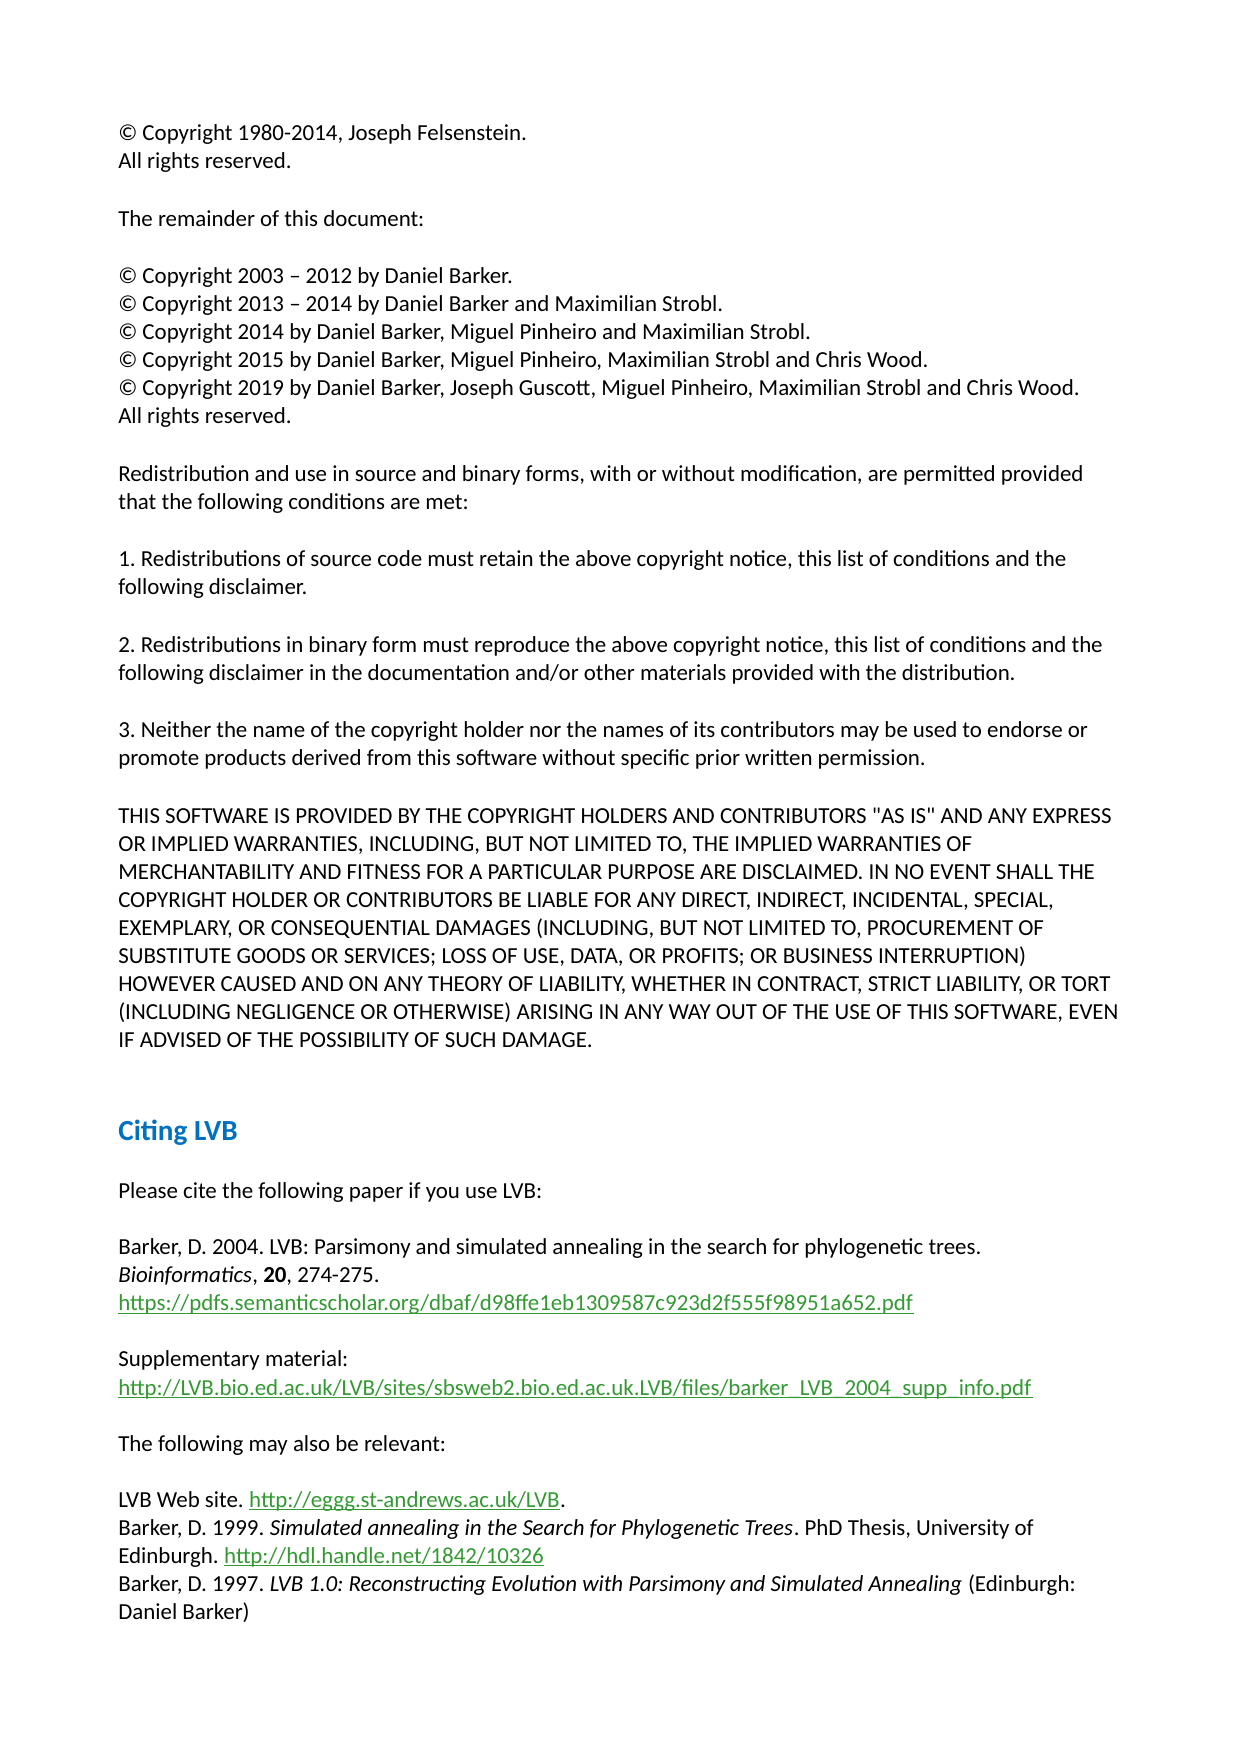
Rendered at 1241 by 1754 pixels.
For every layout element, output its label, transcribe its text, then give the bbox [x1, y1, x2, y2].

text The remainder of this document: [118, 204, 1122, 232]
text 3. Neither the name of the copyright holder nor the names of its contributors may be used to endorse or promote products derived from this software without specific prior written permission. [118, 715, 1122, 771]
text © Copyright 1980-2014, Joseph Felsenstein. All rights reserved. [118, 118, 1122, 174]
text 1. Redistributions of source code must retain the above copyright notice, this list of conditions and the following disclaimer. [118, 544, 1122, 600]
text © Copyright 2003 – 2012 by Daniel Barker. © Copyright 2013 – 2014 by Daniel Barker and Maximilian Strobl. © Copyright 2014 by Daniel Barker, Miguel Pinheiro and Maximilian Strobl. © Copyright 2015 by Daniel Barker, Miguel Pinheiro, Maximilian Strobl and Chris Wood. [118, 261, 1122, 373]
text Barker, D. 2004. LVB: Parsimony and simulated annealing in the search for phylogenetic trees. Bioinformatics, 20, 274-275. [118, 1232, 1122, 1288]
text Barker, D. 1999. Simulated annealing in the Search for Phylogenetic Trees. PhD Thesis, University of Edinburgh. http://hdl.handle.net/1842/10326 [118, 1513, 1122, 1569]
text © Copyright 2019 by Daniel Barker, Joseph Guscott, Miguel Pinheiro, Maximilian Strobl and Chris Wood. All rights reserved. [118, 373, 1122, 429]
text LVB Web site. http://eggg.st-andrews.ac.uk/LVB. [118, 1485, 1122, 1513]
text THIS SOFTWARE IS PROVIDED BY THE COPYRIGHT HOLDERS AND CONTRIBUTORS "AS IS" AND ANY EXPRESS OR IMPLIED WARRANTIES, INCLUDING, BUT NOT LIMITED TO, THE IMPLIED WARRANTIES OF MERCHANTABILITY AND FITNESS FOR A PARTICULAR PURPOSE ARE DISCLAIMED. IN NO EVENT SHALL THE COPYRIGHT HOLDER OR CONTRIBUTORS BE LIABLE FOR ANY DIRECT, INDIRECT, INCIDENTAL, SPECIAL, EXEMPLARY, OR CONSEQUENTIAL DAMAGES (INCLUDING, BUT NOT LIMITED TO, PROCUREMENT OF SUBSTITUTE GOODS OR SERVICES; LOSS OF USE, DATA, OR PROFITS; OR BUSINESS INTERRUPTION) HOWEVER CAUSED AND ON ANY THEORY OF LIABILITY, WHETHER IN CONTRACT, STRICT LIABILITY, OR TORT (INCLUDING NEGLIGENCE OR OTHERWISE) ARISING IN ANY WAY OUT OF THE USE OF THIS SOFTWARE, EVEN IF ADVISED OF THE POSSIBILITY OF SUCH DAMAGE. [118, 801, 1122, 1053]
text https://pdfs.semanticscholar.org/dbaf/d98ffe1eb1309587c923d2f555f98951a652.pdf [118, 1288, 1122, 1317]
text Please cite the following paper if you use LVB: [118, 1176, 1122, 1204]
text Supplementary material: [118, 1344, 1122, 1373]
text Barker, D. 1997. LVB 1.0: Reconstructing Evolution with Parsimony and Simulated Annealing (Edinburgh: Daniel Barker) [118, 1569, 1122, 1625]
subtitle Citing LVB [118, 1112, 1122, 1147]
text Redistribution and use in source and binary forms, with or without modification, are permitted provided that the following conditions are met: [118, 459, 1122, 515]
text 2. Redistributions in binary form must reproduce the above copyright notice, this list of conditions and the following disclaimer in the documentation and/or other materials provided with the distribution. [118, 630, 1122, 686]
text http://LVB.bio.ed.ac.uk/LVB/sites/sbsweb2.bio.ed.ac.uk.LVB/files/barker_LVB_2004_supp_info.pdf [118, 1373, 1122, 1401]
text The following may also be relevant: [118, 1429, 1122, 1457]
